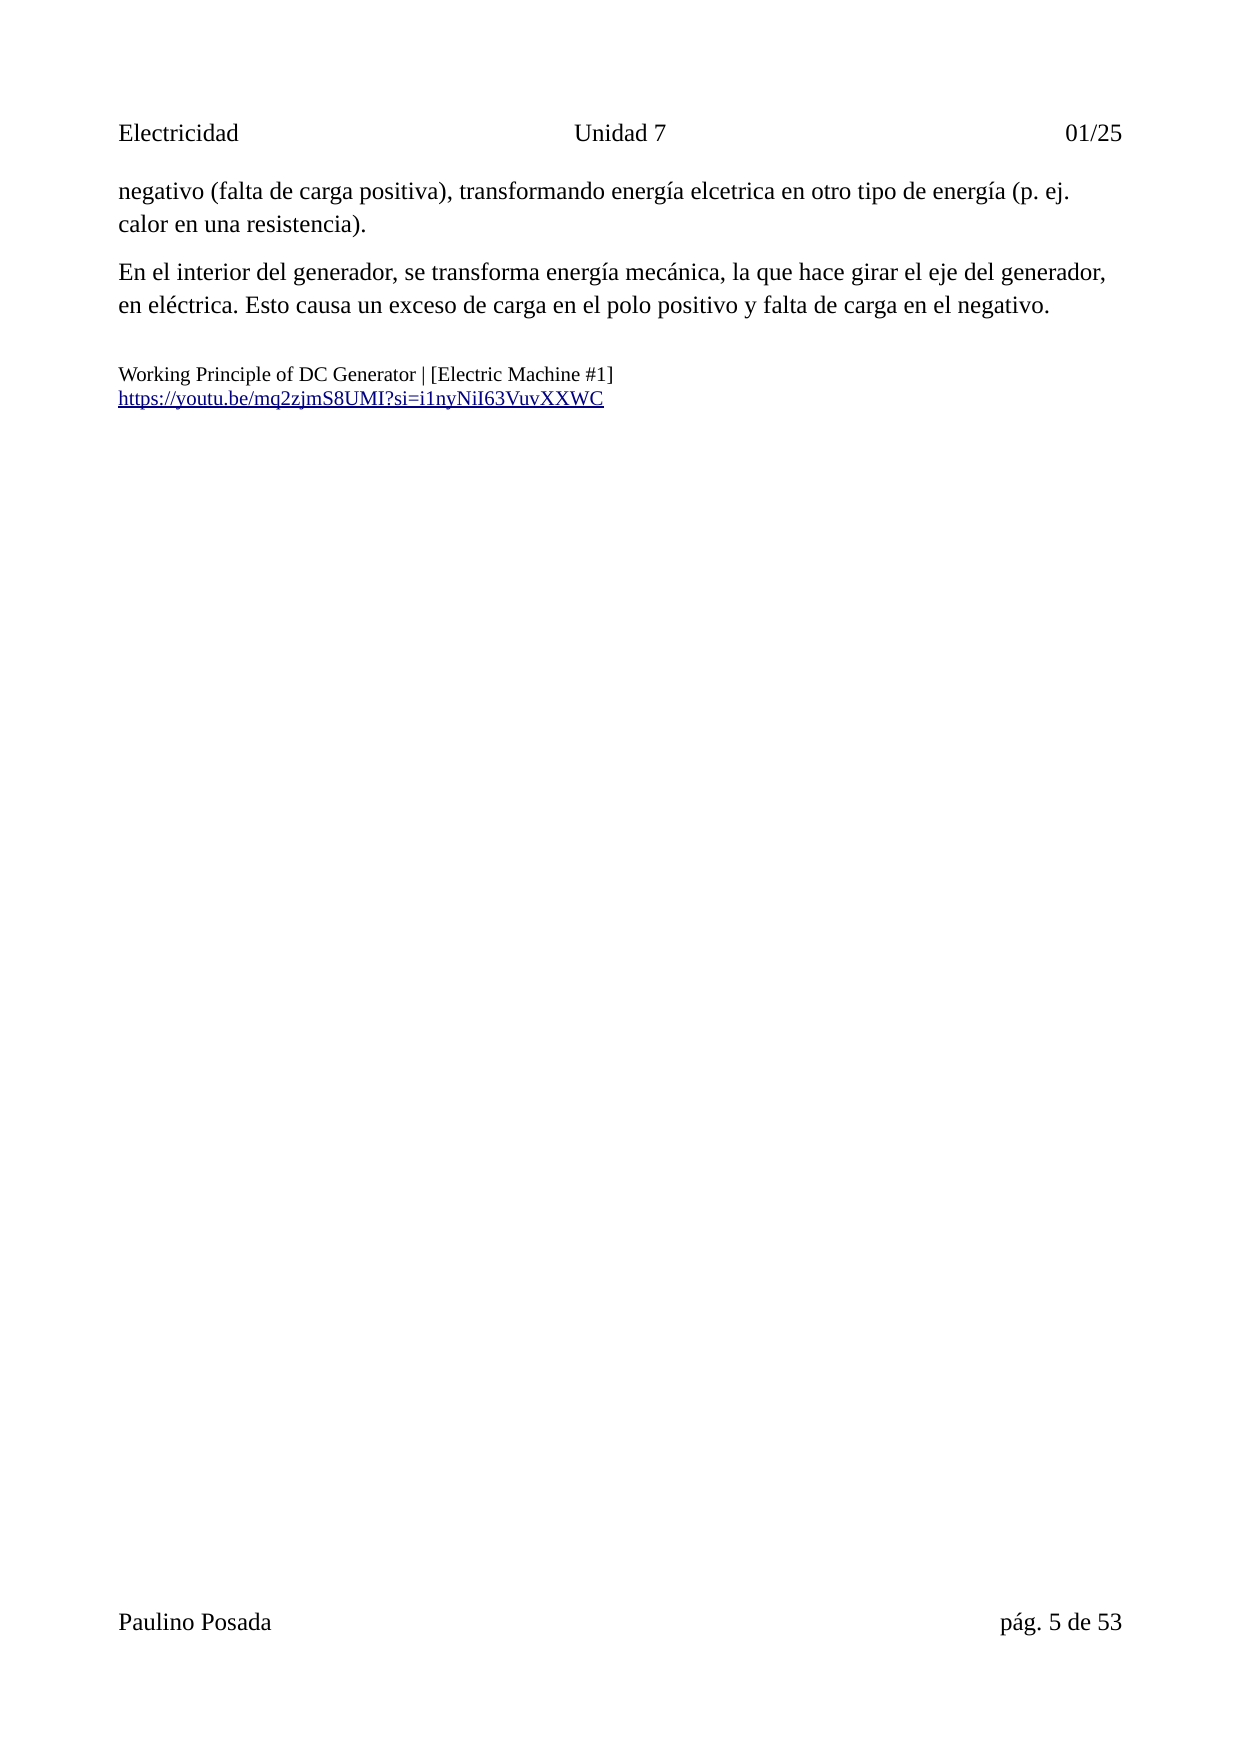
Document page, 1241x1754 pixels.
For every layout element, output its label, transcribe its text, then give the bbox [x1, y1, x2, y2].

text https://youtu.be/mq2zjmS8UMI?si=i1nyNiI63VuvXXWC [118, 386, 1122, 410]
text negativo (falta de carga positiva), transformando energía elcetrica en otro tipo de energía (p. ej. calor en una resistencia). [118, 176, 1122, 238]
text Working Principle of DC Generator | [Electric Machine #1] [118, 362, 1122, 386]
text En el interior del generador, se transforma energía mecánica, la que hace girar el eje del generador, en eléctrica. Esto causa un exceso de carga en el polo positivo y falta de carga en el negativo. [118, 257, 1122, 319]
